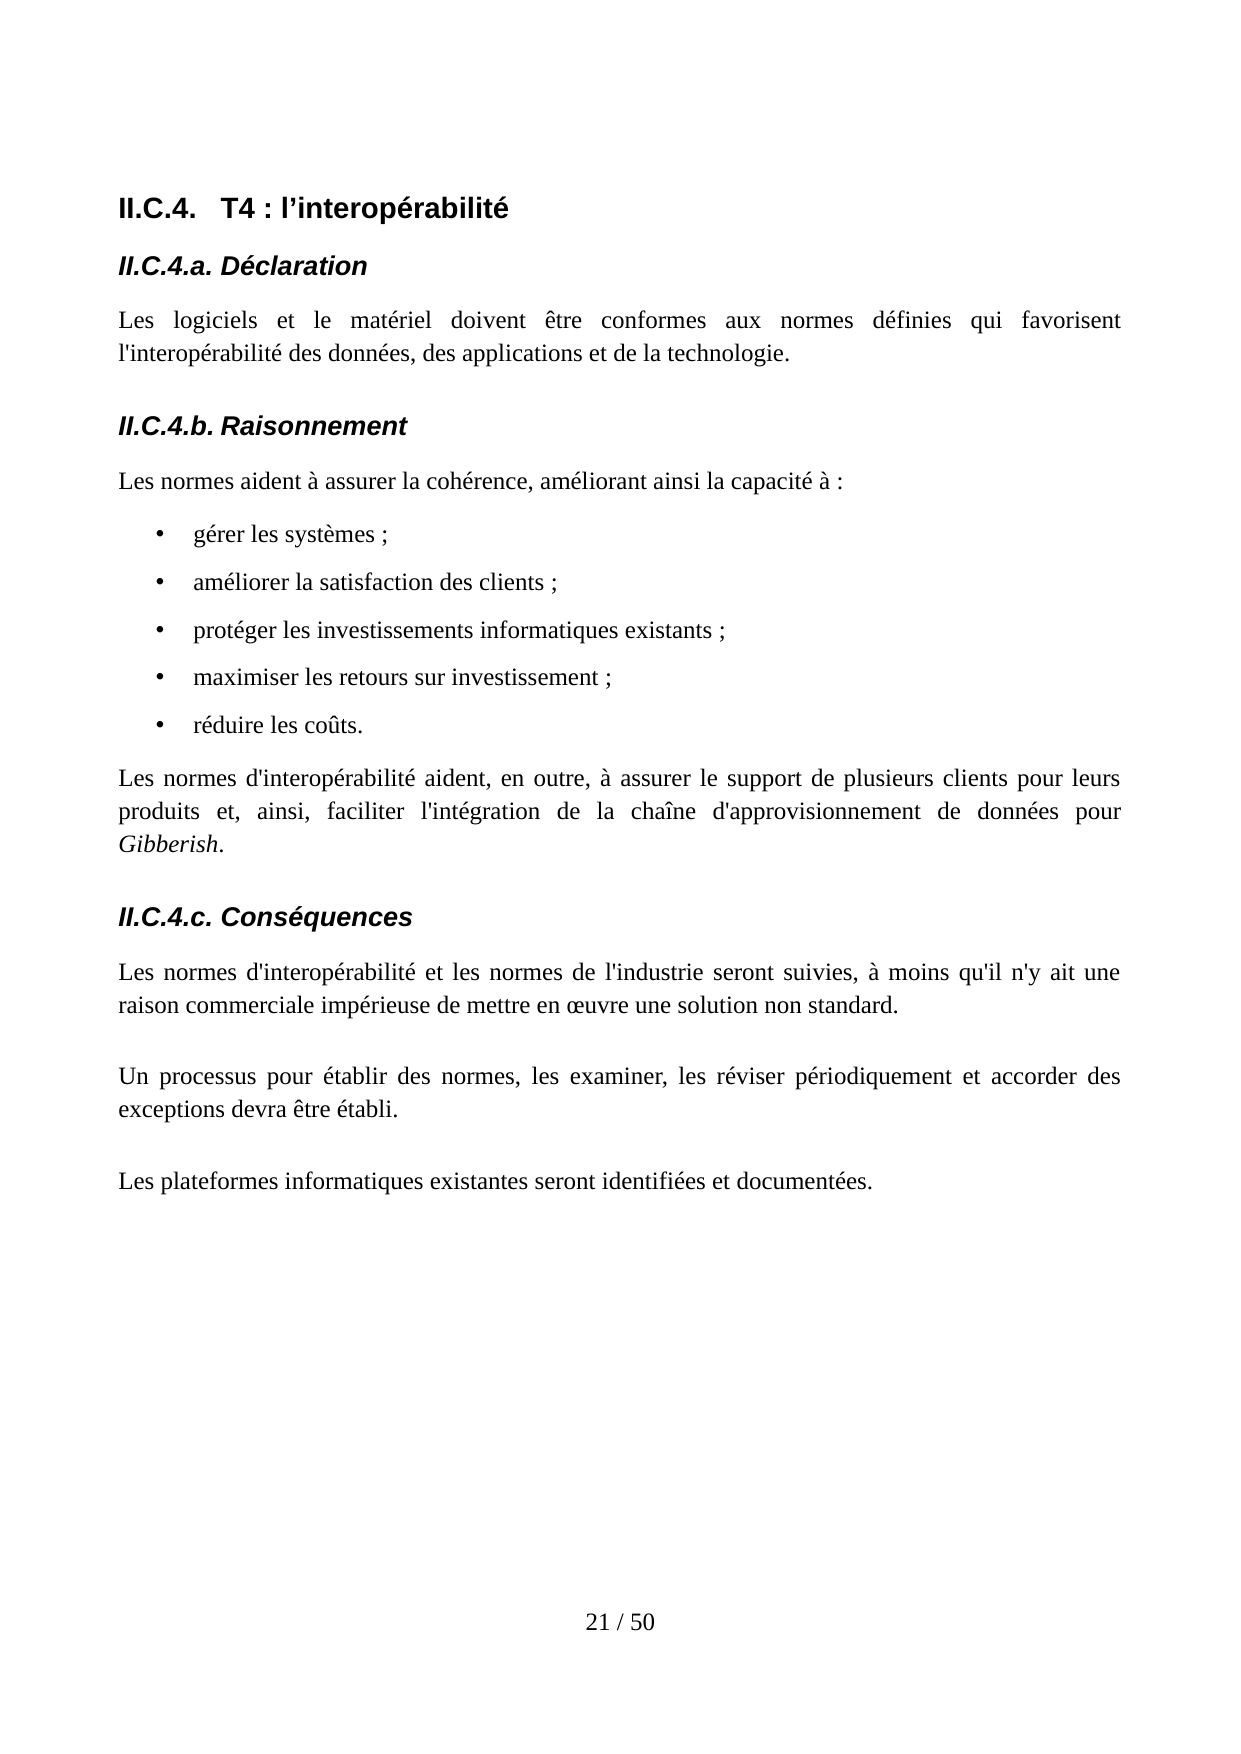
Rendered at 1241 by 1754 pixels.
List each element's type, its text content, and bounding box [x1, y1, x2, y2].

subtitle Conséquences [118, 901, 1122, 933]
subtitle T4 : l’interopérabilité [118, 191, 1122, 225]
subtitle Raisonnement [118, 410, 1122, 442]
list maximiser les retours sur investissement ; [156, 662, 1122, 691]
list protéger les investissements informatiques existants ; [156, 615, 1122, 643]
subtitle Déclaration [118, 250, 1122, 281]
text Les normes aident à assurer la cohérence, améliorant ainsi la capacité à : [118, 466, 1122, 495]
list améliorer la satisfaction des clients ; [156, 567, 1122, 596]
text Les logiciels et le matériel doivent être conformes aux normes définies qui favorisent l'interopérabilité des données, des applications et de la technologie. [118, 305, 1122, 367]
text Les plateformes informatiques existantes seront identifiées et documentées. [118, 1166, 1122, 1194]
list gérer les systèmes ; [156, 519, 1122, 548]
list réduire les coûts. [156, 710, 1122, 739]
text Les normes d'interopérabilité et les normes de l'industrie seront suivies, à moins qu'il n'y ait une raison commerciale impérieuse de mettre en œuvre une solution non standard. [118, 957, 1122, 1019]
text Un processus pour établir des normes, les examiner, les réviser périodiquement et accorder des exceptions devra être établi. [118, 1061, 1122, 1123]
text Les normes d'interopérabilité aident, en outre, à assurer le support de plusieurs clients pour leurs produits et, ainsi, faciliter l'intégration de la chaîne d'approvisionnement de données pour Gibberish. [118, 763, 1122, 858]
